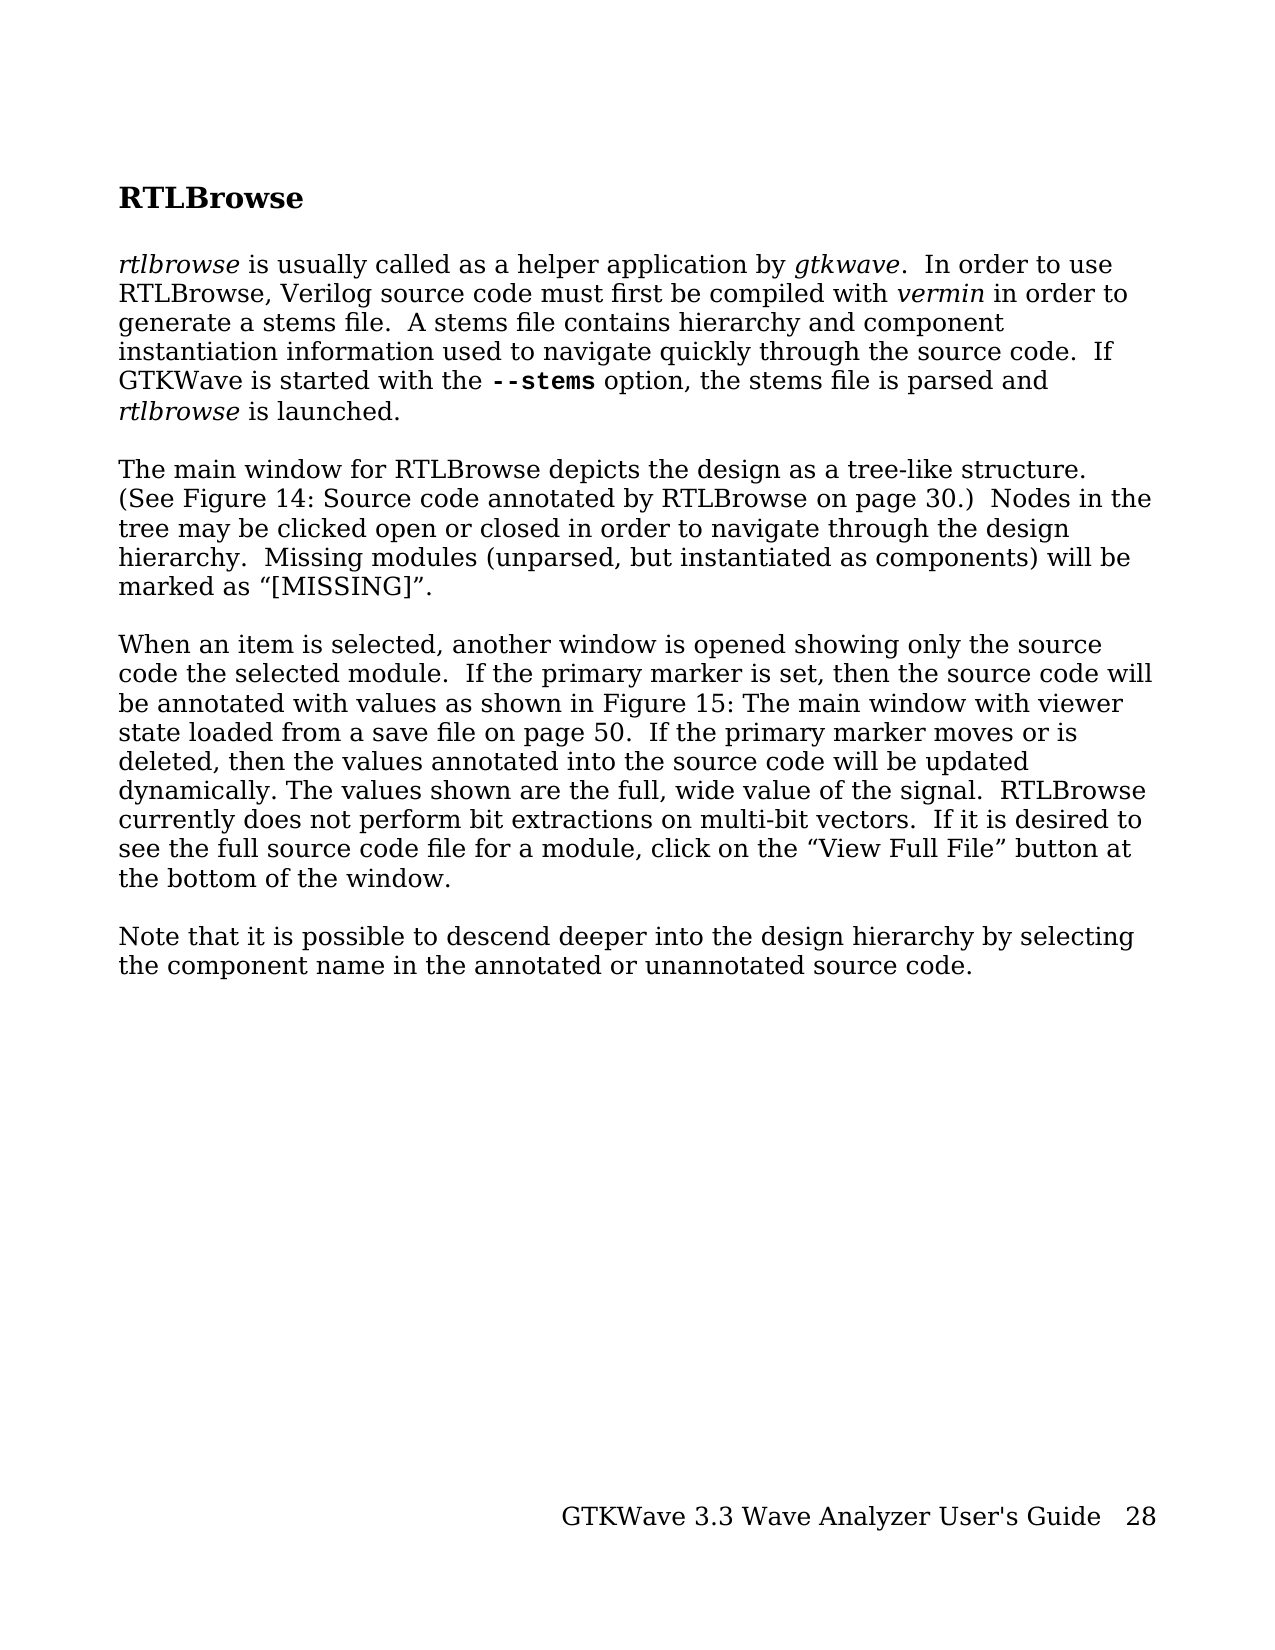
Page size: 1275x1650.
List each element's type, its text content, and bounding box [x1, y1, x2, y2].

text Note that it is possible to descend deeper into the design hierarchy by selecting the component name in the annotated or unannotated source code. [118, 922, 1157, 981]
text rtlbrowse is usually called as a helper application by gtkwave. In order to use RTLBrowse, Verilog source code must first be compiled with vermin in order to generate a stems file. A stems file contains hierarchy and component instantiation information used to navigate quickly through the source code. If GTKWave is started with the --stems option, the stems file is parsed and rtlbrowse is launched. [118, 250, 1157, 426]
text When an item is selected, another window is opened showing only the source code the selected module. If the primary marker is set, then the source code will be annotated with values as shown in Figure 15: The main window with viewer state loaded from a save file on page 49. If the primary marker moves or is deleted, then the values annotated into the source code will be updated dynamically. The values shown are the full, wide value of the signal. RTLBrowse currently does not perform bit extractions on multi-bit vectors. If it is desired to see the full source code file for a module, click on the “View Full File” button at the bottom of the window. [118, 631, 1157, 893]
text RTLBrowse [118, 181, 1157, 216]
text The main window for RTLBrowse depicts the design as a tree-like structure. (See Figure 14: Source code annotated by RTLBrowse on page 30.) Nodes in the tree may be clicked open or closed in order to navigate through the design hierarchy. Missing modules (unparsed, but instantiated as components) will be marked as “[MISSING]”. [118, 456, 1157, 601]
